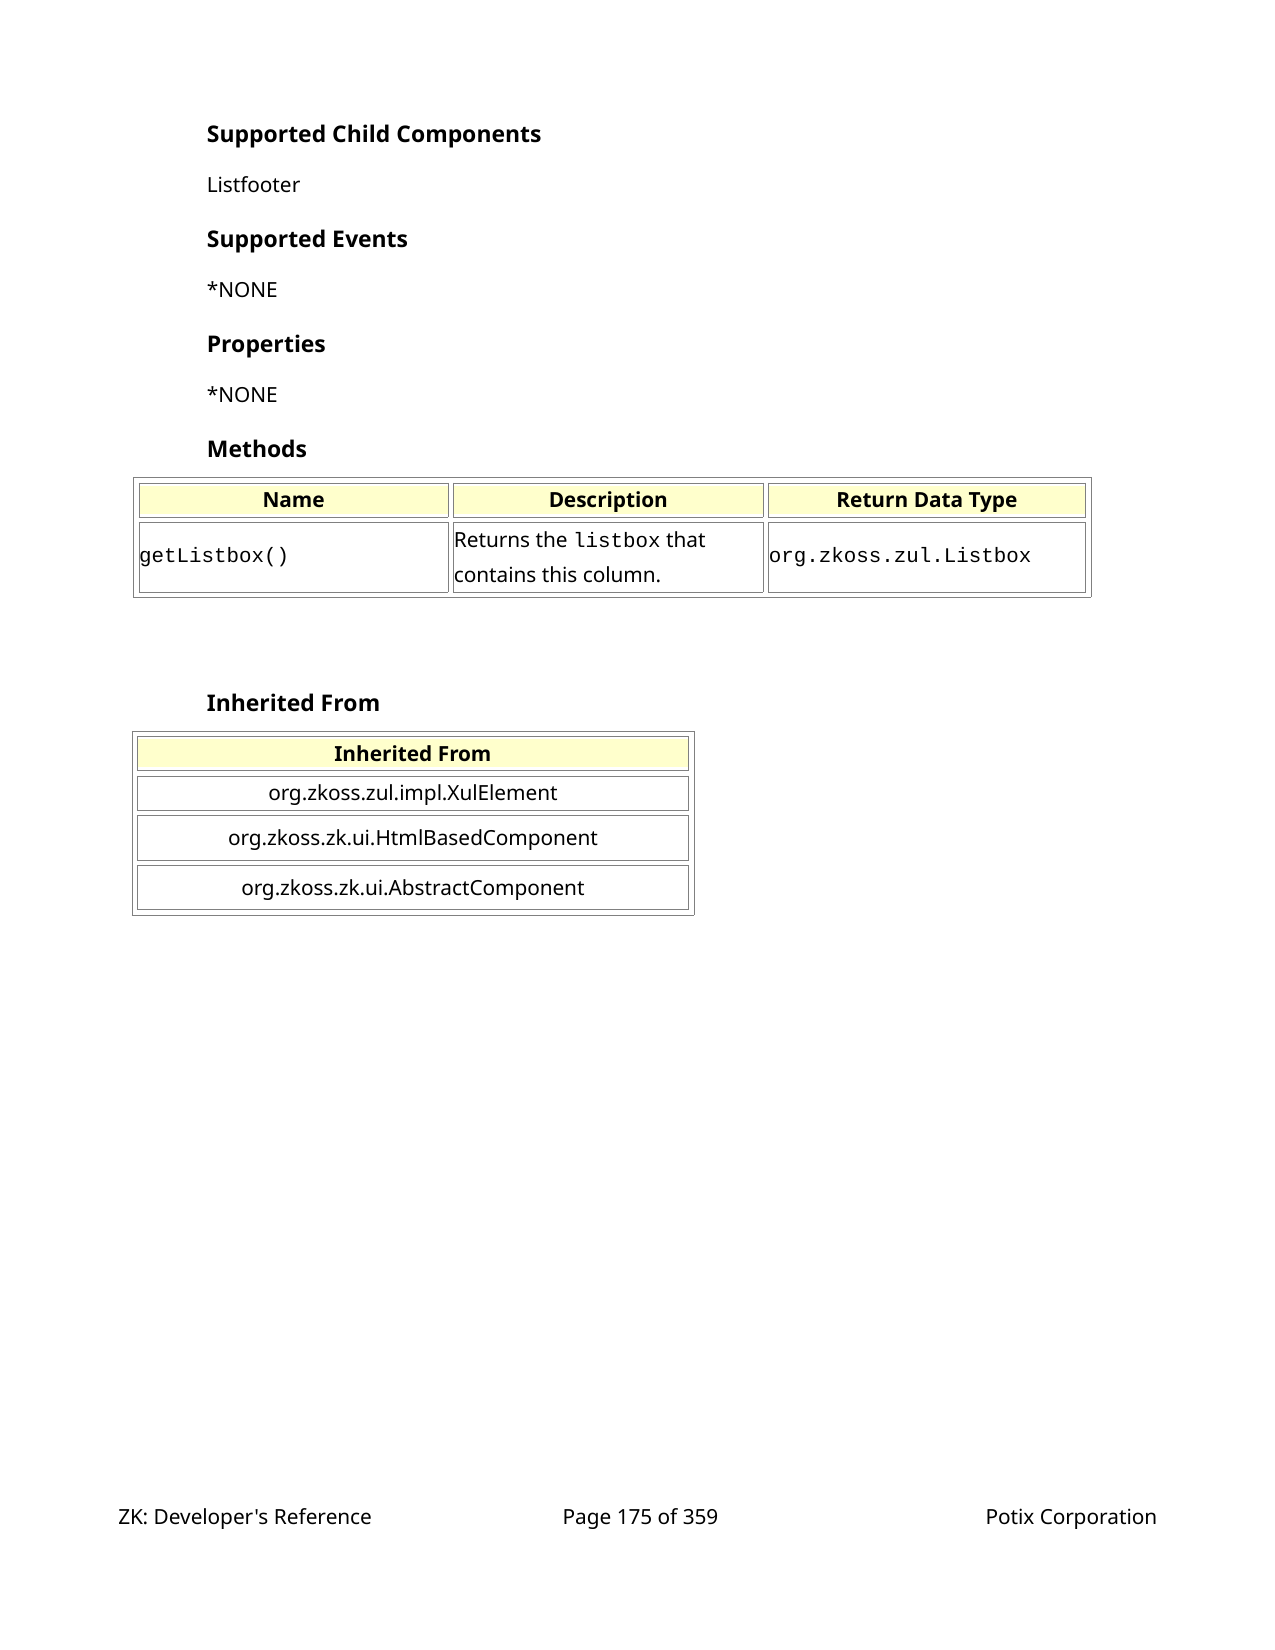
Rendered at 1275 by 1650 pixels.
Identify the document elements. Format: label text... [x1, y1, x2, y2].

text *NONE [207, 380, 1157, 408]
table_cell org.zkoss.zk.ui.AbstractComponent [134, 860, 691, 909]
table_cell getListbox() [136, 517, 451, 592]
text *NONE [207, 275, 1157, 303]
table_cell Returns the listbox that contains this column. [451, 517, 766, 592]
subtitle Supported Events [207, 223, 1157, 254]
subtitle Inherited From [207, 687, 1157, 718]
table_cell org.zkoss.zul.Listbox [766, 517, 1088, 592]
table_header Inherited From [134, 732, 691, 770]
table_cell org.zkoss.zul.impl.XulElement [134, 770, 691, 810]
table_cell org.zkoss.zk.ui.HtmlBasedComponent [134, 810, 691, 859]
subtitle Methods [207, 433, 1157, 465]
text Listfooter [207, 170, 1157, 198]
subtitle Supported Child Components [207, 118, 1157, 149]
table_header Description [451, 478, 766, 517]
table_header Name [136, 478, 451, 517]
table_header Return Data Type [766, 478, 1088, 517]
subtitle Properties [207, 328, 1157, 359]
